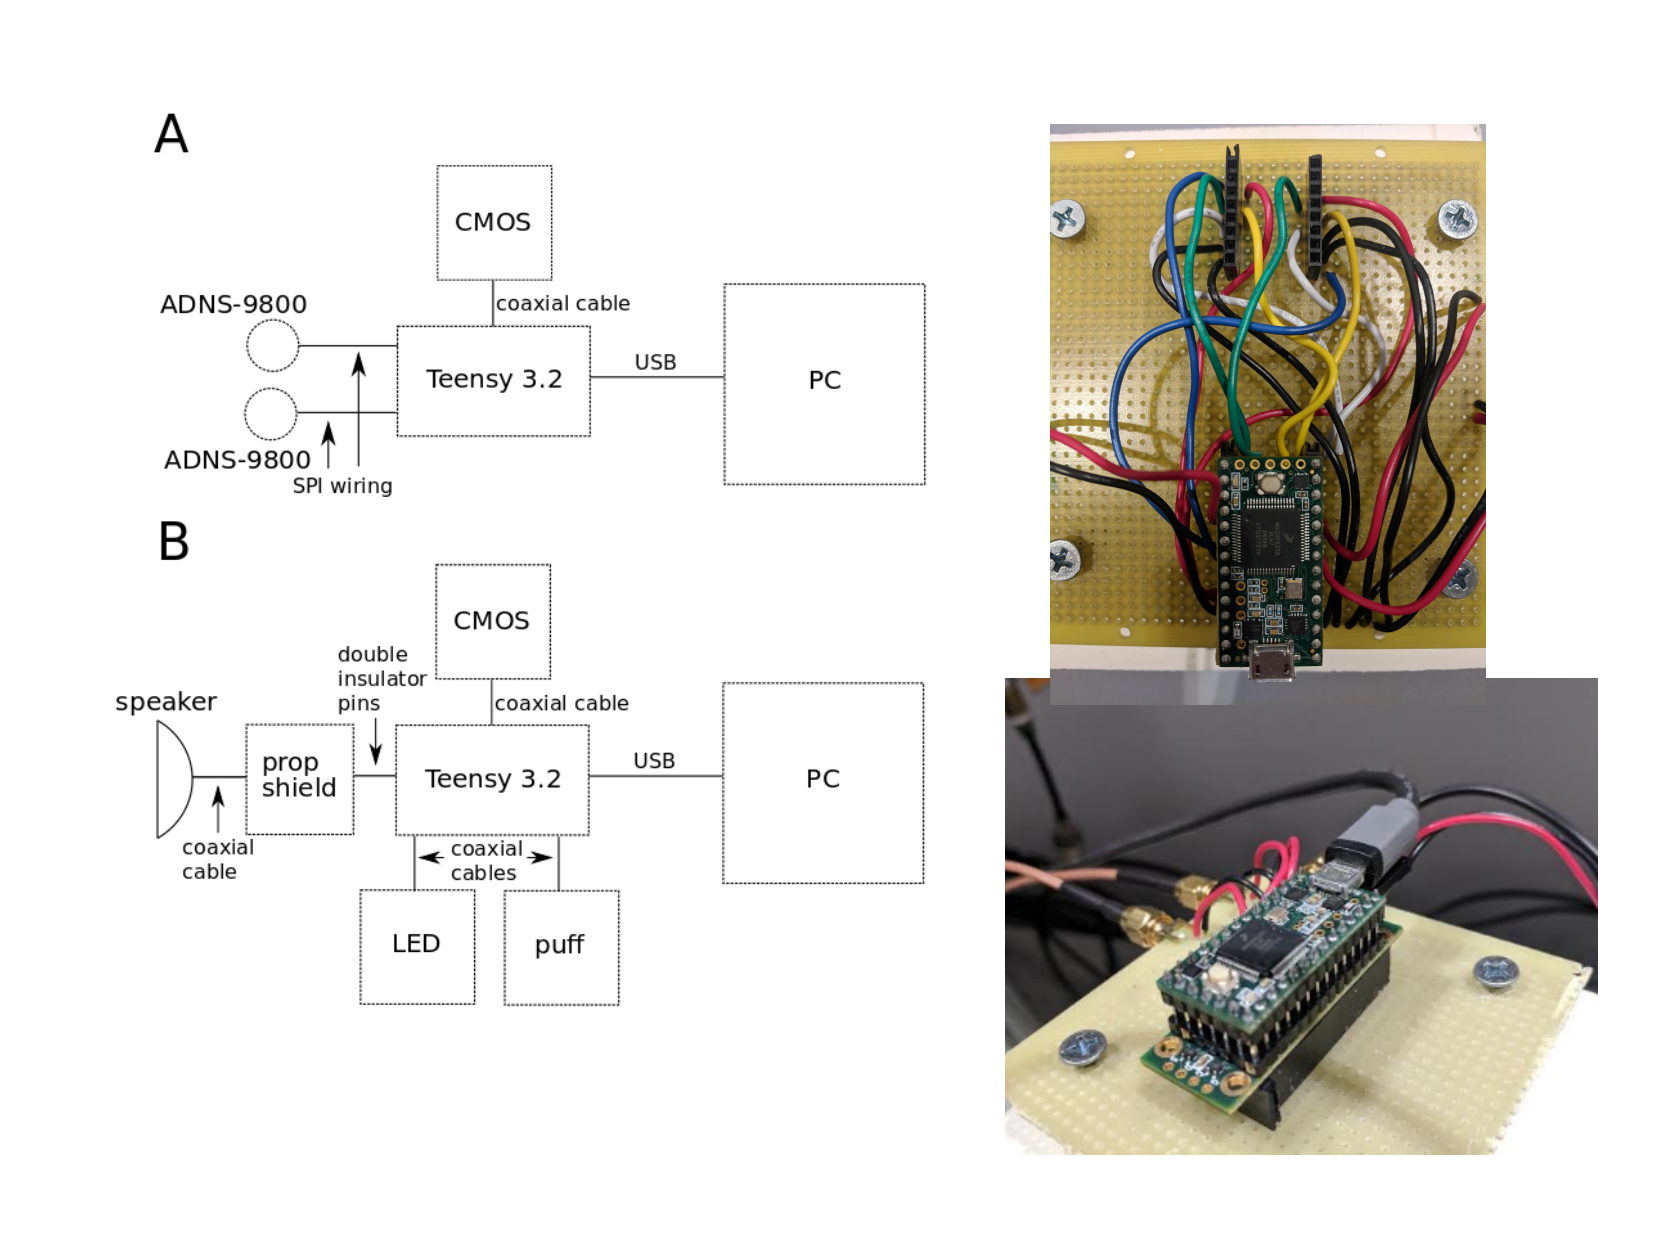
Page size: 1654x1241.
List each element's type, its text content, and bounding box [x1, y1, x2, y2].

title Figure 1 [1036, 49, 1571, 257]
picture [15, 0, 1598, 1241]
